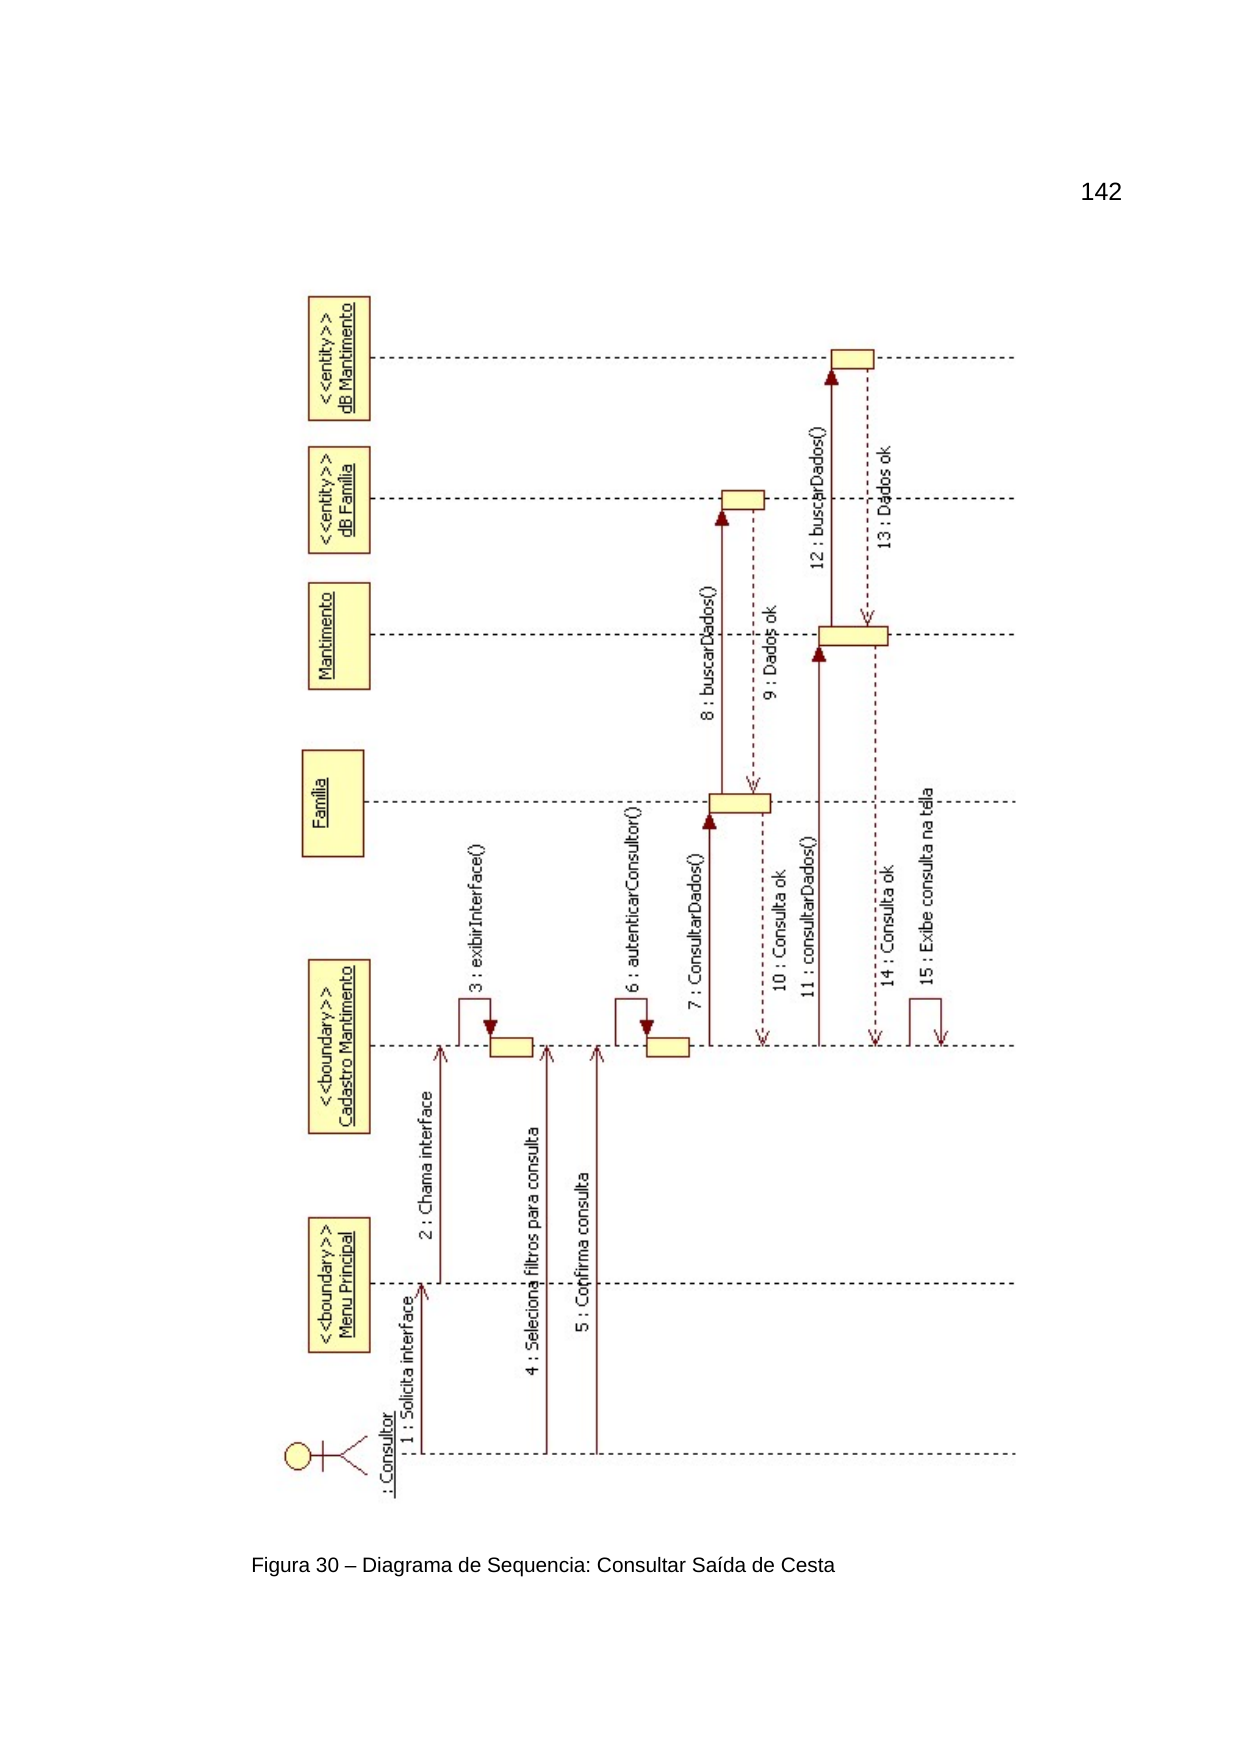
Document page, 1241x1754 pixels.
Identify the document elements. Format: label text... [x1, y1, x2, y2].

picture [252, 265, 1047, 1541]
text Figura 30 – Diagrama de Sequencia: Consultar Saída de Cesta [177, 1541, 1122, 1577]
